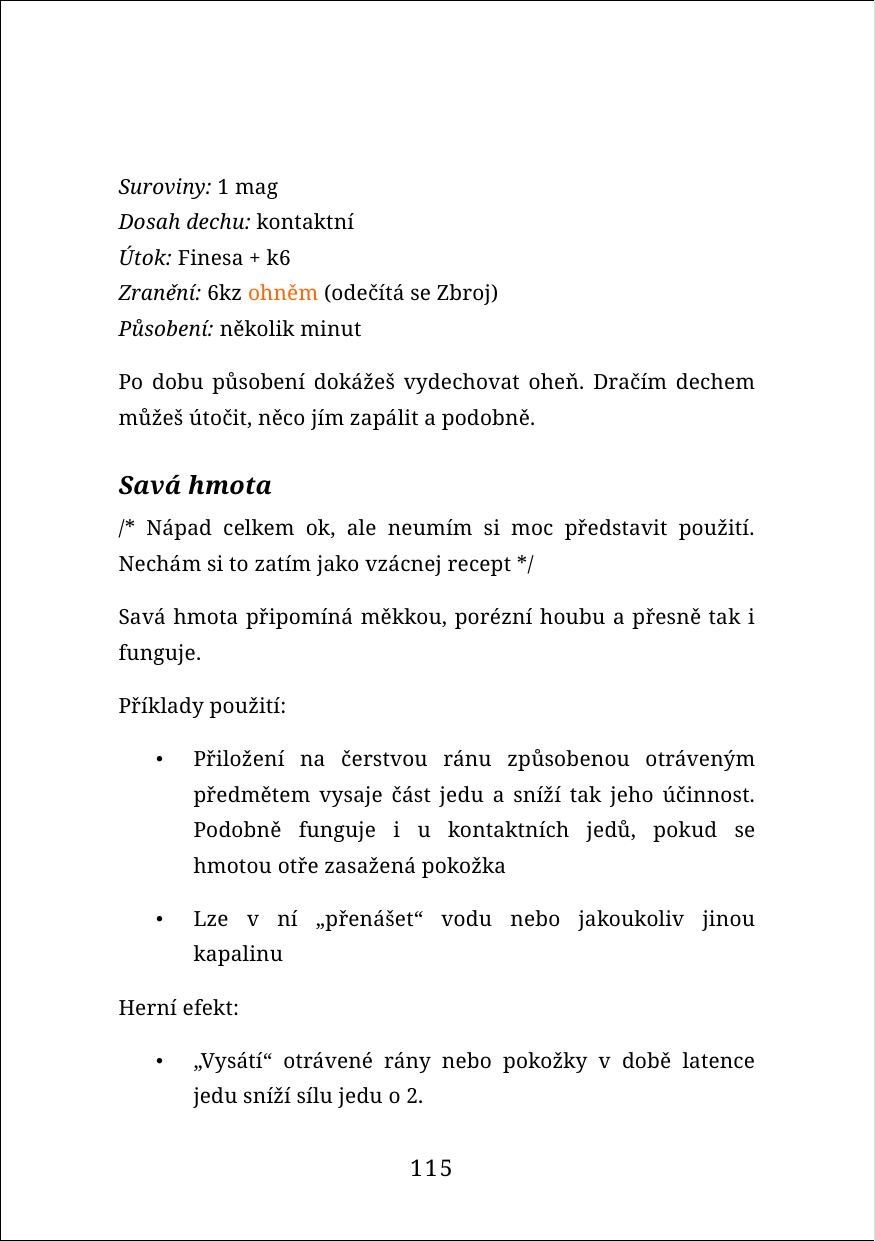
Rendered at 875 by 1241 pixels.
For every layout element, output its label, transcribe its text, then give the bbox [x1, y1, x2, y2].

subtitle Savá hmota [118, 468, 756, 502]
text /* Nápad celkem ok, ale neumím si moc představit použití. Nechám si to zatím jako vzácnej recept */ [118, 513, 756, 577]
text Savá hmota připomíná měkkou, porézní houbu a přesně tak i funguje. [118, 602, 756, 666]
text Herní efekt: [118, 993, 756, 1021]
list Lze v ní „přenášet“ vodu nebo jakoukoliv jinou kapalinu [156, 904, 756, 968]
text Suroviny: 1 mag Dosah dechu: kontaktní Útok: Finesa + k6 Zranění: 6kz ohněm (odečítá se Zbroj) Působení: několik minut [118, 172, 756, 342]
list „Vysátí“ otrávené rány nebo pokožky v době latence jedu sníží sílu jedu o 2. [156, 1046, 756, 1110]
list Přiložení na čerstvou ránu způsobenou otráveným předmětem vysaje část jedu a sníží tak jeho účinnost. Podobně funguje i u kontaktních jedů, pokud se hmotou otře zasažená pokožka [156, 744, 756, 879]
text Příklady použití: [118, 691, 756, 719]
text Po dobu působení dokážeš vydechovat oheň. Dračím dechem můžeš útočit, něco jím zapálit a podobně. [118, 367, 756, 431]
